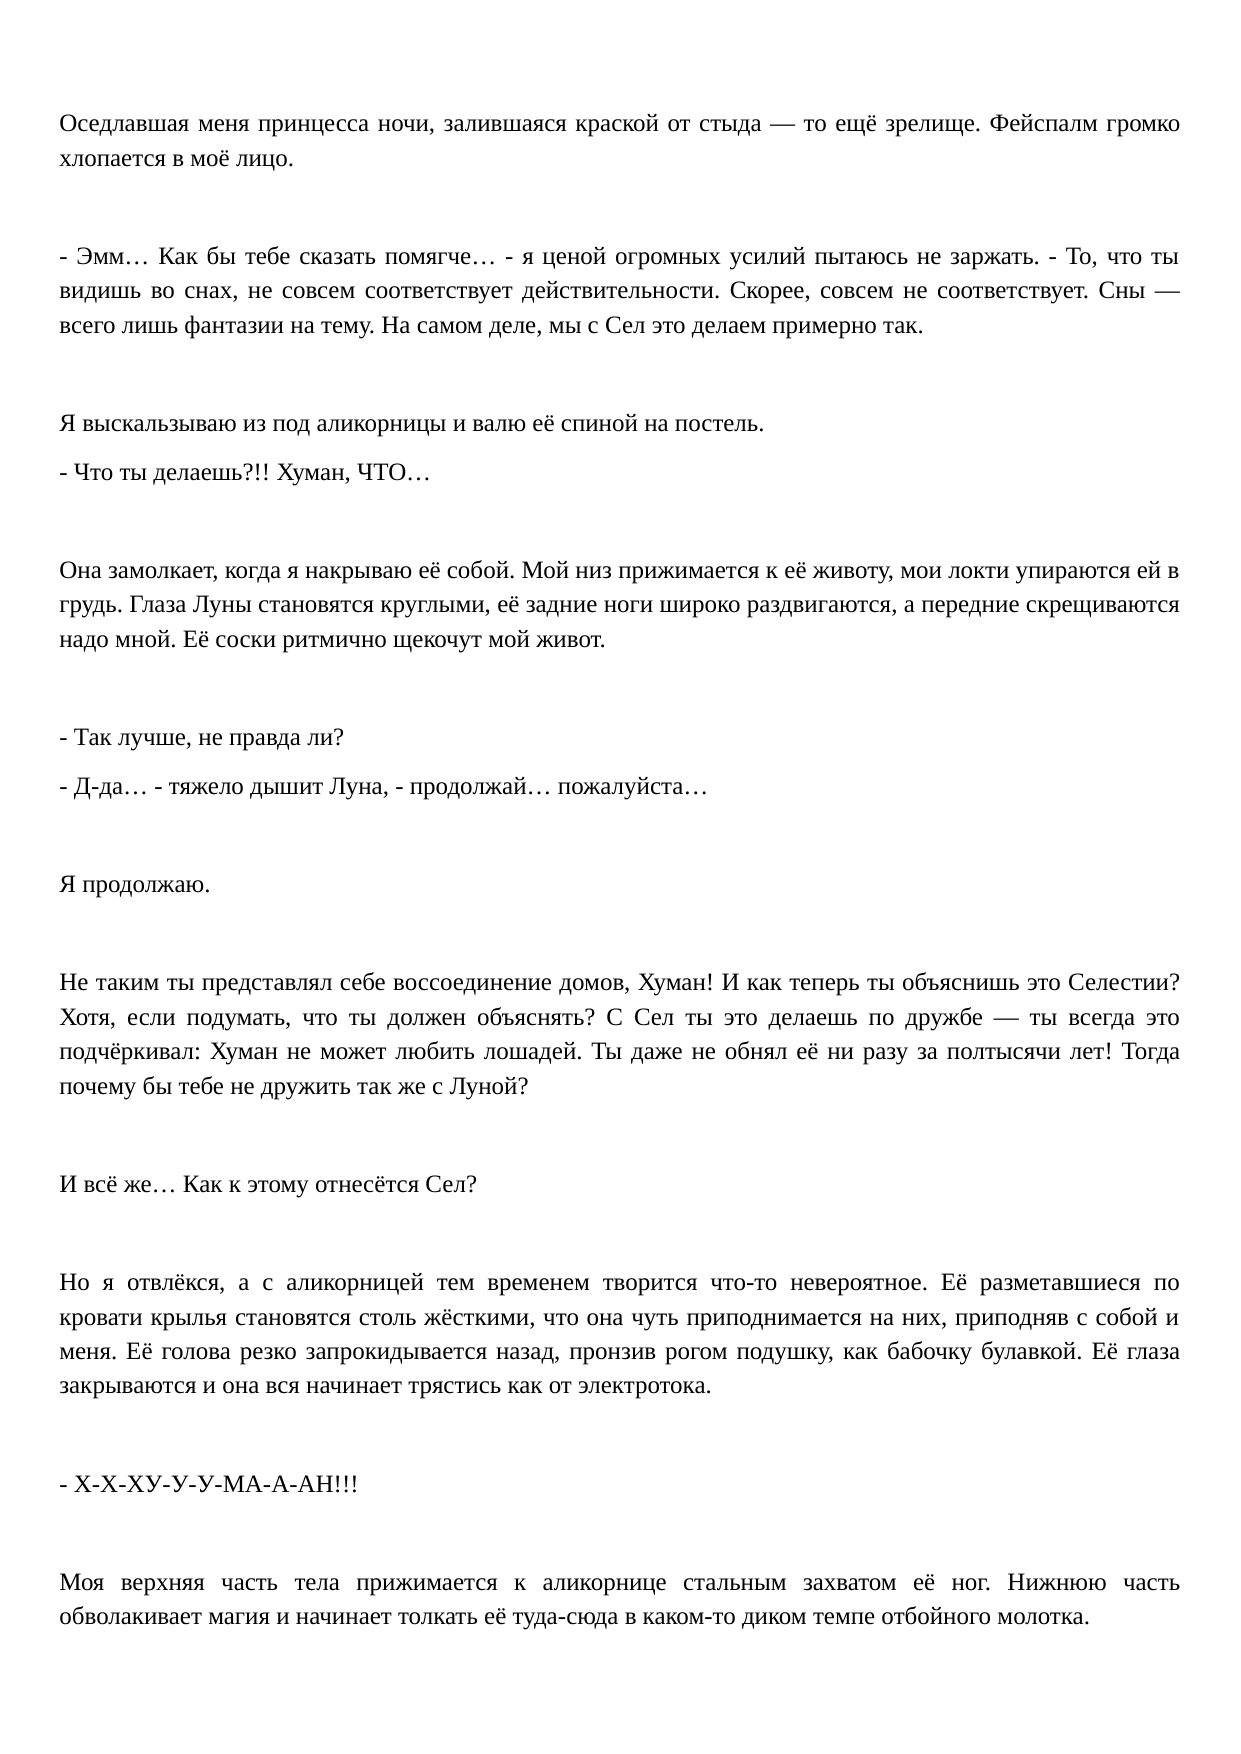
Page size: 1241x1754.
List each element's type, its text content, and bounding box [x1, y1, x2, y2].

text Она замолкает, когда я накрываю её собой. Мой низ прижимается к её животу, мои локти упираются ей в грудь. Глаза Луны становятся круглыми, её задние ноги широко раздвигаются, а передние скрещиваются надо мной. Её соски ритмично щекочут мой живот. [59, 555, 1181, 653]
text Я продолжаю. [59, 869, 1181, 898]
text - Д-да… - тяжело дышит Луна, - продолжай… пожалуйста… [59, 771, 1181, 800]
text Не таким ты представлял себе воссоединение домов, Хуман! И как теперь ты объяснишь это Селестии? Хотя, если подумать, что ты должен объяснять? С Сел ты это делаешь по дружбе — ты всегда это подчёркивал: Хуман не может любить лошадей. Ты даже не обнял её ни разу за полтысячи лет! Тогда почему бы тебе не дружить так же с Луной? [59, 967, 1181, 1099]
text Оседлавшая меня принцесса ночи, залившаяся краской от стыда — то ещё зрелище. Фейспалм громко хлопается в моё лицо. [59, 108, 1181, 171]
text - Что ты делаешь?!! Хуман, ЧТО… [59, 457, 1181, 486]
text И всё же… Как к этому отнесётся Сел? [59, 1169, 1181, 1198]
text - Эмм… Как бы тебе сказать помягче… - я ценой огромных усилий пытаюсь не заржать. - То, что ты видишь во снах, не совсем соответствует действительности. Скорее, совсем не соответствует. Сны — всего лишь фантазии на тему. На самом деле, мы с Сел это делаем примерно так. [59, 241, 1181, 338]
text - Х-Х-ХУ-У-У-МА-А-АН!!! [59, 1469, 1181, 1497]
text - Так лучше, не правда ли? [59, 722, 1181, 751]
text Моя верхняя часть тела прижимается к аликорнице стальным захватом её ног. Нижнюю часть обволакивает магия и начинает толкать её туда-сюда в каком-то диком темпе отбойного молотка. [59, 1567, 1181, 1630]
text Я выскальзываю из под аликорницы и валю её спиной на постель. [59, 408, 1181, 437]
text Но я отвлёкся, а с аликорницей тем временем творится что-то невероятное. Её разметавшиеся по кровати крылья становятся столь жёсткими, что она чуть приподнимается на них, приподняв с собой и меня. Её голова резко запрокидывается назад, пронзив рогом подушку, как бабочку булавкой. Её глаза закрываются и она вся начинает трястись как от электротока. [59, 1267, 1181, 1399]
